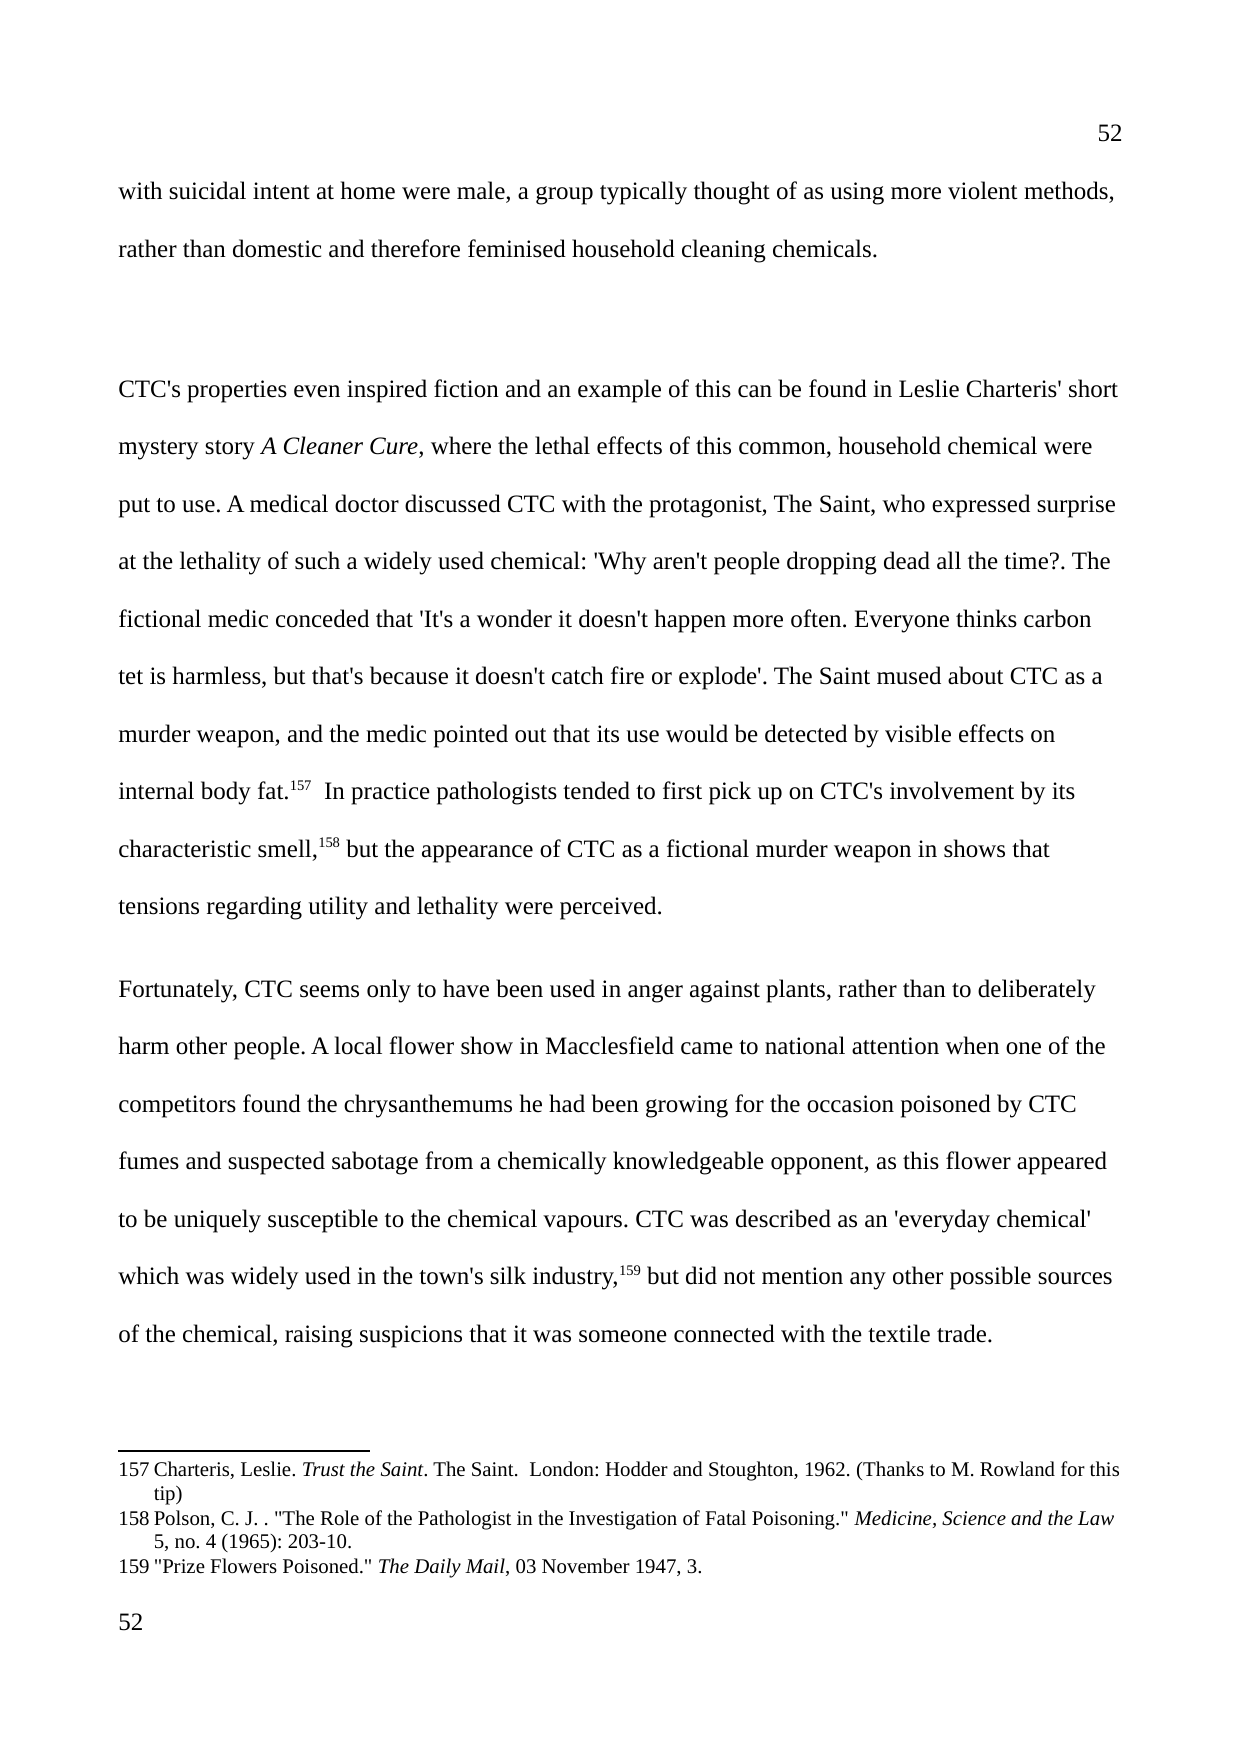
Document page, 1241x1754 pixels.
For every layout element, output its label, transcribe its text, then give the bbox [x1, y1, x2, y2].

text Polson, C. J. . "The Role of the Pathologist in the Investigation of Fatal Poisoning." Medicine, Science and the Law 5, no. 4 (1965): 203-10. [118, 1505, 1122, 1553]
text "Prize Flowers Poisoned." The Daily Mail, 03 November 1947, 3. [118, 1553, 1122, 1578]
text Fortunately, CTC seems only to have been used in anger against plants, rather than to deliberately harm other people. A local flower show in Macclesfield came to national attention when one of the competitors found the chrysanthemums he had been growing for the occasion poisoned by CTC fumes and suspected sabotage from a chemically knowledgeable opponent, as this flower appeared to be uniquely susceptible to the chemical vapours. CTC was described as an 'everyday chemical' which was widely used in the town's silk industry, but did not mention any other possible sources of the chemical, raising suspicions that it was someone connected with the textile trade. [118, 974, 1122, 1348]
text Charteris, Leslie. Trust the Saint. The Saint. London: Hodder and Stoughton, 1962. (Thanks to M. Rowland for this tip) [118, 1457, 1122, 1505]
text with suicidal intent at home were male, a group typically thought of as using more violent methods, rather than domestic and therefore feminised household cleaning chemicals. [118, 176, 1122, 263]
text CTC's properties even inspired fiction and an example of this can be found in Leslie Charteris' short mystery story A Cleaner Cure, where the lethal effects of this common, household chemical were put to use. A medical doctor discussed CTC with the protagonist, The Saint, who expressed surprise at the lethality of such a widely used chemical: 'Why aren't people dropping dead all the time?. The fictional medic conceded that 'It's a wonder it doesn't happen more often. Everyone thinks carbon tet is harmless, but that's because it doesn't catch fire or explode'. The Saint mused about CTC as a murder weapon, and the medic pointed out that its use would be detected by visible effects on internal body fat. In practice pathologists tended to first pick up on CTC's involvement by its characteristic smell, but the appearance of CTC as a fictional murder weapon in shows that tensions regarding utility and lethality were perceived. [118, 374, 1122, 920]
